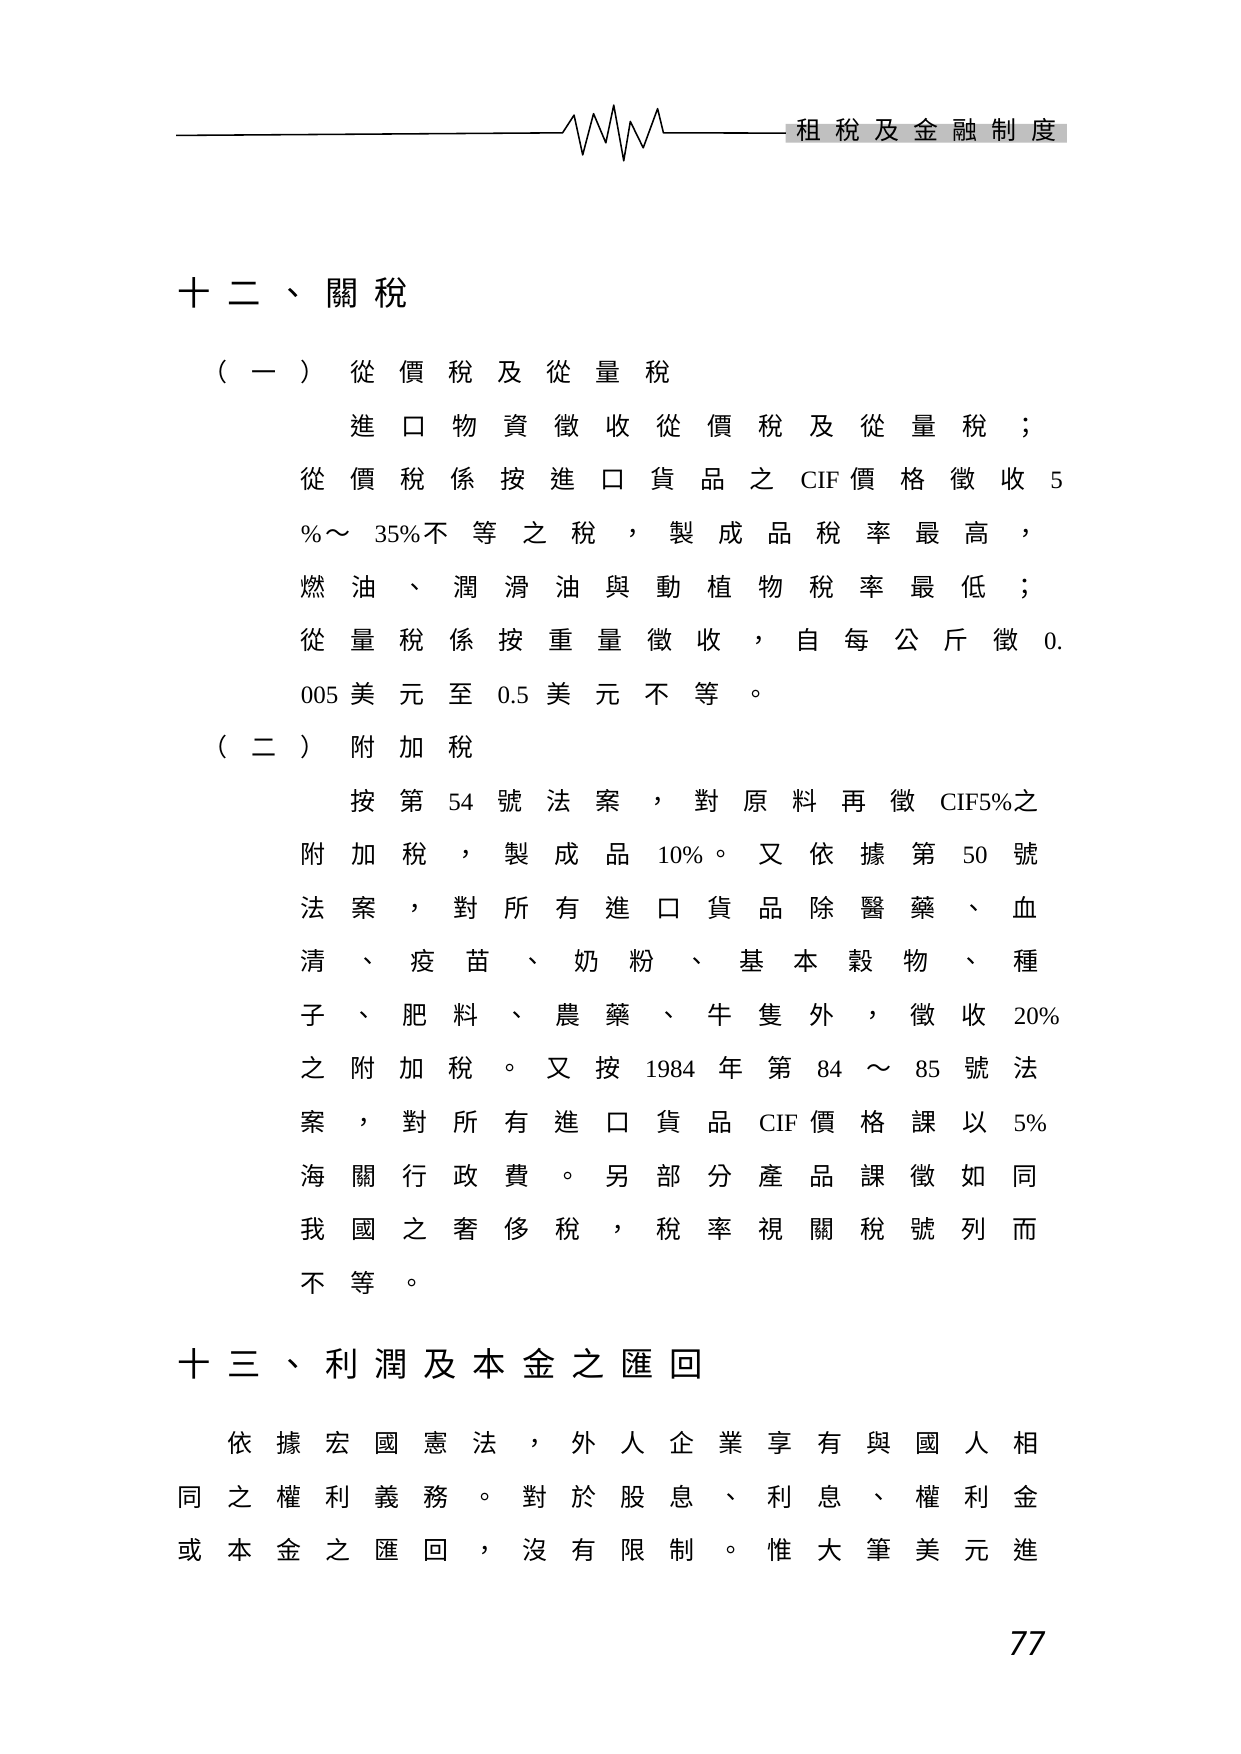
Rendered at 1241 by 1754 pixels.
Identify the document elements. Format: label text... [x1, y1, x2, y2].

text 十三、利潤及本金之匯回 [178, 1335, 1063, 1388]
text （二）附加稅 [202, 719, 1063, 773]
text 進口物資徵收從價稅及從量稅；從價稅係按進口貨品之CIF價格徵收5%～35%不等之稅，製成品稅率最高，燃油、潤滑油與動植物稅率最低；從量稅係按重量徵收，自每公斤徵0.005美元至0.5美元不等。 [276, 398, 1063, 719]
text （一）從價稅及從量稅 [202, 344, 1063, 398]
text 十二、關稅 [178, 264, 1063, 317]
text 按第54號法案，對原料再徵CIF5%之附加稅，製成品10%。又依據第50號法案，對所有進口貨品除醫藥、血清、疫苗、奶粉、基本穀物、種子、肥料、農藥、牛隻外，徵收20%之附加稅。又按1984年第84～85號法案，對所有進口貨品CIF價格課以5%海關行政費。另部分產品課徵如同我國之奢侈稅，稅率視關稅號列而不等。 [276, 773, 1063, 1308]
text 依據宏國憲法，外人企業享有與國人相同之權利義務。對於股息、利息、權利金或本金之匯回，沒有限制。惟大筆美元進 [178, 1415, 1063, 1576]
